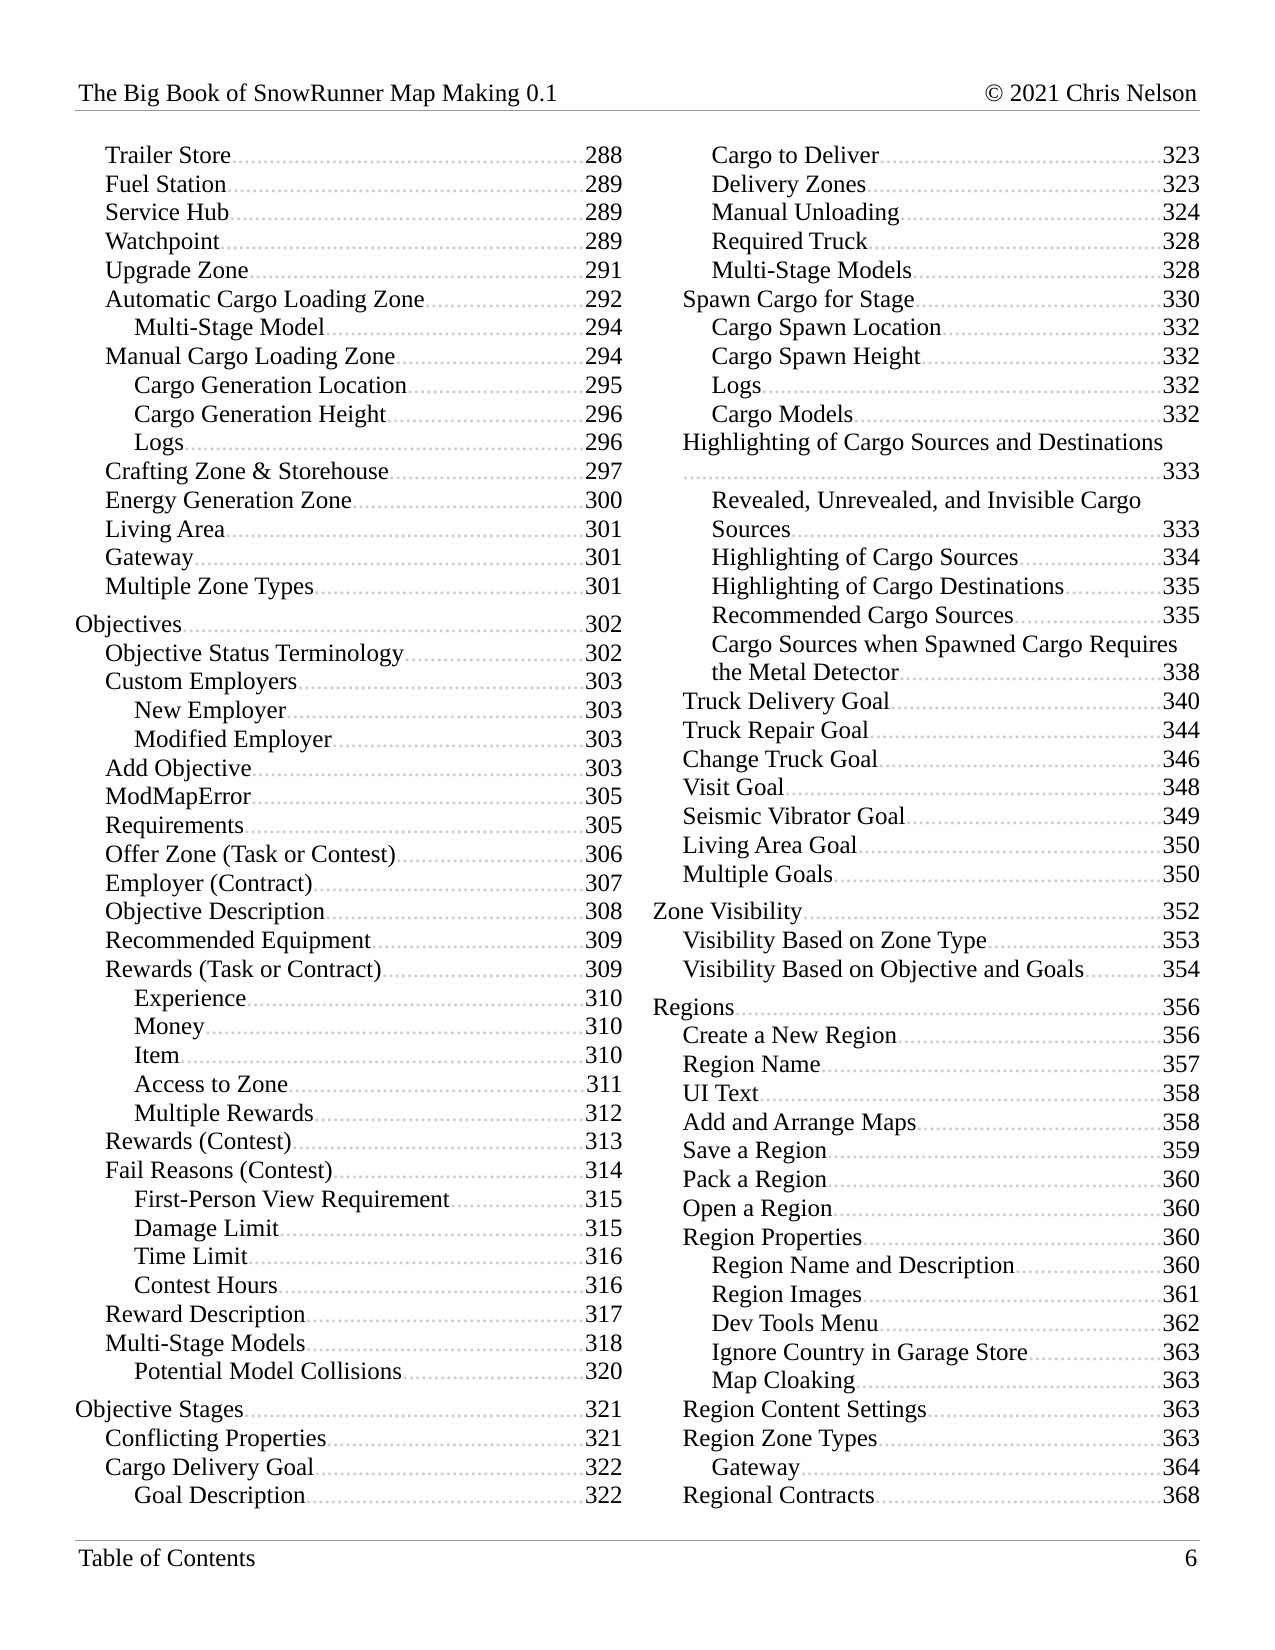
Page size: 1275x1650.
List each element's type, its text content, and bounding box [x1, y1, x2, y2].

text Recommended Cargo Sources 335 [711, 600, 1200, 629]
text Potential Model Collisions 320 [134, 1356, 622, 1385]
text Region Properties 360 [682, 1222, 1200, 1250]
text Dev Tools Menu 362 [711, 1308, 1200, 1337]
text Offer Zone (Task or Contest) 306 [105, 839, 622, 868]
text Automatic Cargo Loading Zone 292 [105, 284, 622, 312]
text Spawn Cargo for Stage 330 [682, 284, 1200, 312]
text Delivery Zones 323 [711, 169, 1200, 197]
text Add and Arrange Maps 358 [682, 1107, 1200, 1135]
text Recommended Equipment 309 [105, 925, 622, 954]
text UI Text 358 [682, 1078, 1200, 1107]
text Logs 332 [711, 370, 1200, 399]
text Cargo to Deliver 323 [711, 140, 1200, 169]
text Truck Delivery Goal 340 [682, 686, 1200, 715]
text Region Content Settings 363 [682, 1394, 1200, 1423]
text Multi-Stage Models 328 [711, 255, 1200, 284]
text Region Zone Types 363 [682, 1423, 1200, 1452]
text Gateway 364 [711, 1452, 1200, 1480]
text Manual Unloading 324 [711, 197, 1200, 226]
text Objective Stages 321 [75, 1394, 622, 1423]
text Reward Description 317 [105, 1299, 622, 1328]
text Visibility Based on Objective and Goals 354 [682, 954, 1200, 983]
text Conflicting Properties 321 [105, 1423, 622, 1452]
text Cargo Models 332 [711, 399, 1200, 427]
text Damage Limit 315 [134, 1213, 622, 1241]
text Highlighting of Cargo Sources 334 [711, 542, 1200, 571]
text Upgrade Zone 291 [105, 255, 622, 284]
text Zone Visibility 352 [652, 896, 1200, 925]
text Living Area Goal 350 [682, 830, 1200, 859]
text Living Area 301 [105, 514, 622, 542]
text Crafting Zone & Storehouse 297 [105, 456, 622, 485]
text Create a New Region 356 [682, 1020, 1200, 1049]
text Objectives 302 [75, 609, 622, 638]
text Multiple Rewards 312 [134, 1098, 622, 1126]
text Cargo Spawn Location 332 [711, 312, 1200, 341]
text Region Images 361 [711, 1279, 1200, 1308]
text Employer (Contract) 307 [105, 868, 622, 896]
text Change Truck Goal 346 [682, 744, 1200, 772]
text Revealed, Unrevealed, and Invisible Cargo Sources 333 [711, 485, 1200, 542]
text Goal Description 322 [134, 1480, 622, 1509]
text Objective Status Terminology 302 [105, 638, 622, 666]
text Required Truck 328 [711, 226, 1200, 255]
text Multiple Goals 350 [682, 859, 1200, 887]
text Cargo Delivery Goal 322 [105, 1452, 622, 1480]
text ModMapError 305 [105, 781, 622, 810]
text Cargo Generation Height 296 [134, 399, 622, 427]
text Map Cloaking 363 [711, 1365, 1200, 1394]
text Objective Description 308 [105, 896, 622, 925]
text Open a Region 360 [682, 1193, 1200, 1222]
text Time Limit 316 [134, 1241, 622, 1270]
text Visibility Based on Zone Type 353 [682, 925, 1200, 954]
text Fuel Station 289 [105, 169, 622, 197]
text Modified Employer 303 [134, 724, 622, 753]
text Rewards (Contest) 313 [105, 1126, 622, 1155]
text Cargo Sources when Spawned Cargo Requires the Metal Detector 338 [711, 629, 1200, 686]
text Multi-Stage Models 318 [105, 1328, 622, 1356]
text Multi-Stage Model 294 [134, 312, 622, 341]
text Cargo Generation Location 295 [134, 370, 622, 399]
text Cargo Spawn Height 332 [711, 341, 1200, 370]
text Experience 310 [134, 983, 622, 1011]
text Region Name 357 [682, 1049, 1200, 1078]
text Save a Region 359 [682, 1135, 1200, 1164]
text Seismic Vibrator Goal 349 [682, 801, 1200, 830]
text Fail Reasons (Contest) 314 [105, 1155, 622, 1184]
text Truck Repair Goal 344 [682, 715, 1200, 744]
text Energy Generation Zone 300 [105, 485, 622, 514]
text Service Hub 289 [105, 197, 622, 226]
text Highlighting of Cargo Destinations 335 [711, 571, 1200, 600]
text Regional Contracts 368 [682, 1480, 1200, 1509]
text Trailer Store 288 [105, 140, 622, 169]
text Regions 356 [652, 992, 1200, 1020]
text Rewards (Task or Contract) 309 [105, 954, 622, 983]
text First-Person View Requirement 315 [134, 1184, 622, 1213]
text Manual Cargo Loading Zone 294 [105, 341, 622, 370]
text Money 310 [134, 1011, 622, 1040]
text Visit Goal 348 [682, 772, 1200, 801]
text Watchpoint 289 [105, 226, 622, 255]
text Item 310 [134, 1040, 622, 1069]
text Highlighting of Cargo Sources and Destinations 333 [682, 427, 1200, 485]
text Contest Hours 316 [134, 1270, 622, 1299]
text Requirements 305 [105, 810, 622, 839]
text Region Name and Description 360 [711, 1250, 1200, 1279]
text Pack a Region 360 [682, 1164, 1200, 1193]
text Logs 296 [134, 427, 622, 456]
text Access to Zone 311 [134, 1069, 622, 1098]
text Multiple Zone Types 301 [105, 571, 622, 600]
text Custom Employers 303 [105, 666, 622, 695]
text Ignore Country in Garage Store 363 [711, 1337, 1200, 1365]
text Add Objective 303 [105, 753, 622, 781]
text New Employer 303 [134, 695, 622, 724]
text Gateway 301 [105, 542, 622, 571]
